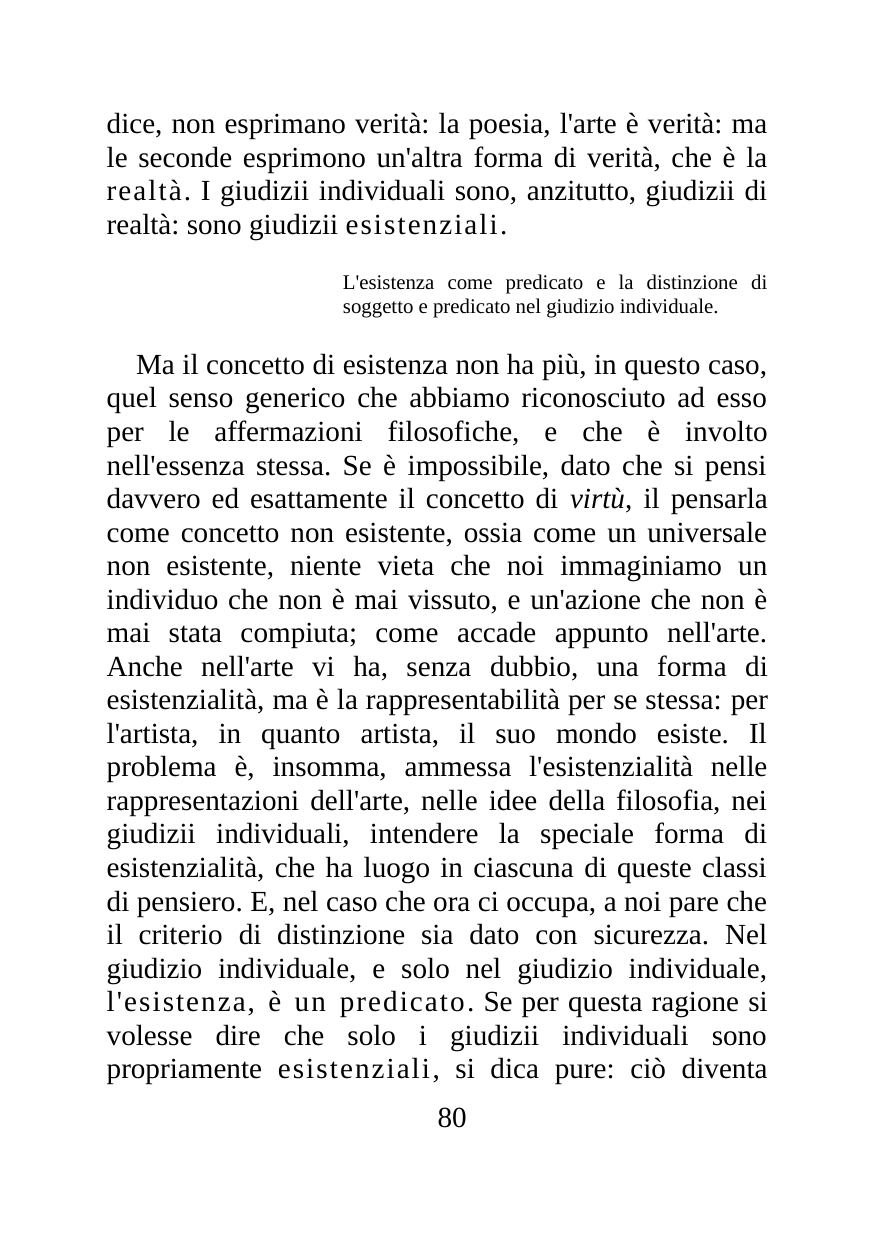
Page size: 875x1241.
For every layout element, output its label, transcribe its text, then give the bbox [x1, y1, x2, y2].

text L'esistenza come predicato e la distinzione di soggetto e predicato nel giudizio individuale. [343, 270, 768, 318]
text dice, non esprimano verità: la poesia, l'arte è verità: ma le seconde esprimono un'altra forma di verità, che è la realtà. I giudizii individuali sono, anzitutto, giudizii di realtà: sono giudizii esistenziali. [106, 106, 768, 241]
text Ma il concetto di esistenza non ha più, in questo caso, quel senso generico che abbiamo riconosciuto ad esso per le affermazioni filosofiche, e che è involto nell'essenza stessa. Se è impossibile, dato che si pensi davvero ed esattamente il concetto di virtù, il pensarla come concetto non esistente, ossia come un universale non esistente, niente vieta che noi immaginiamo un individuo che non è mai vissuto, e un'azione che non è mai stata compiuta; come accade appunto nell'arte. Anche nell'arte vi ha, senza dubbio, una forma di esistenzialità, ma è la rappresentabilità per se stessa: per l'artista, in quanto artista, il suo mondo esiste. Il problema è, insomma, ammessa l'esistenzialità nelle rappresentazioni dell'arte, nelle idee della filosofia, nei giudizii individuali, intendere la speciale forma di esistenzialità, che ha luogo in ciascuna di queste classi di pensiero. E, nel caso che ora ci occupa, a noi pare che il criterio di distinzione sia dato con sicurezza. Nel giudizio individuale, e solo nel giudizio individuale, l'esistenza, è un predicato. Se per questa ragione si volesse dire che solo i giudizii individuali sono propriamente esistenziali, si dica pure: ciò diventa [106, 347, 768, 1085]
